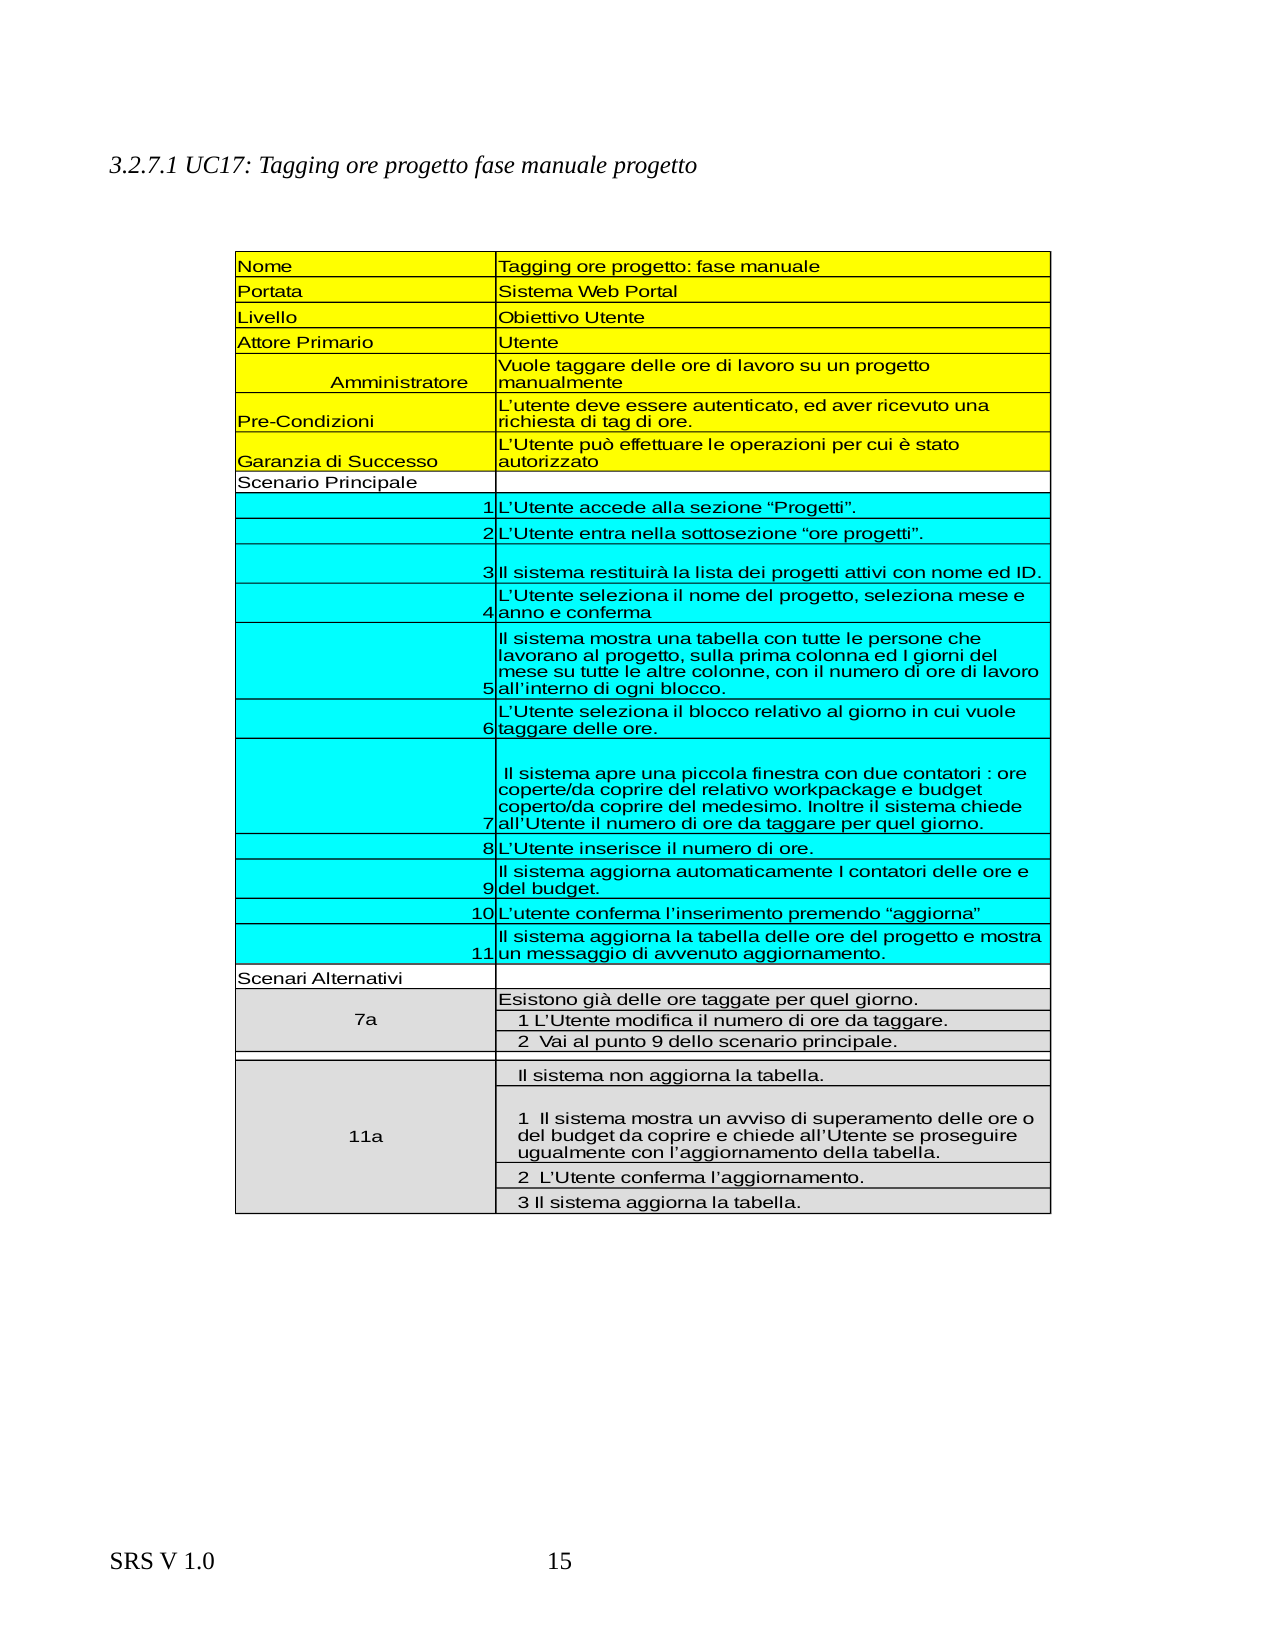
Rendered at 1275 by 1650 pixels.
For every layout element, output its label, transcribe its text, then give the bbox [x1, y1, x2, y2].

subtitle 3.2.7.1 UC17: Tagging ore progetto fase manuale progetto [109, 150, 1162, 179]
